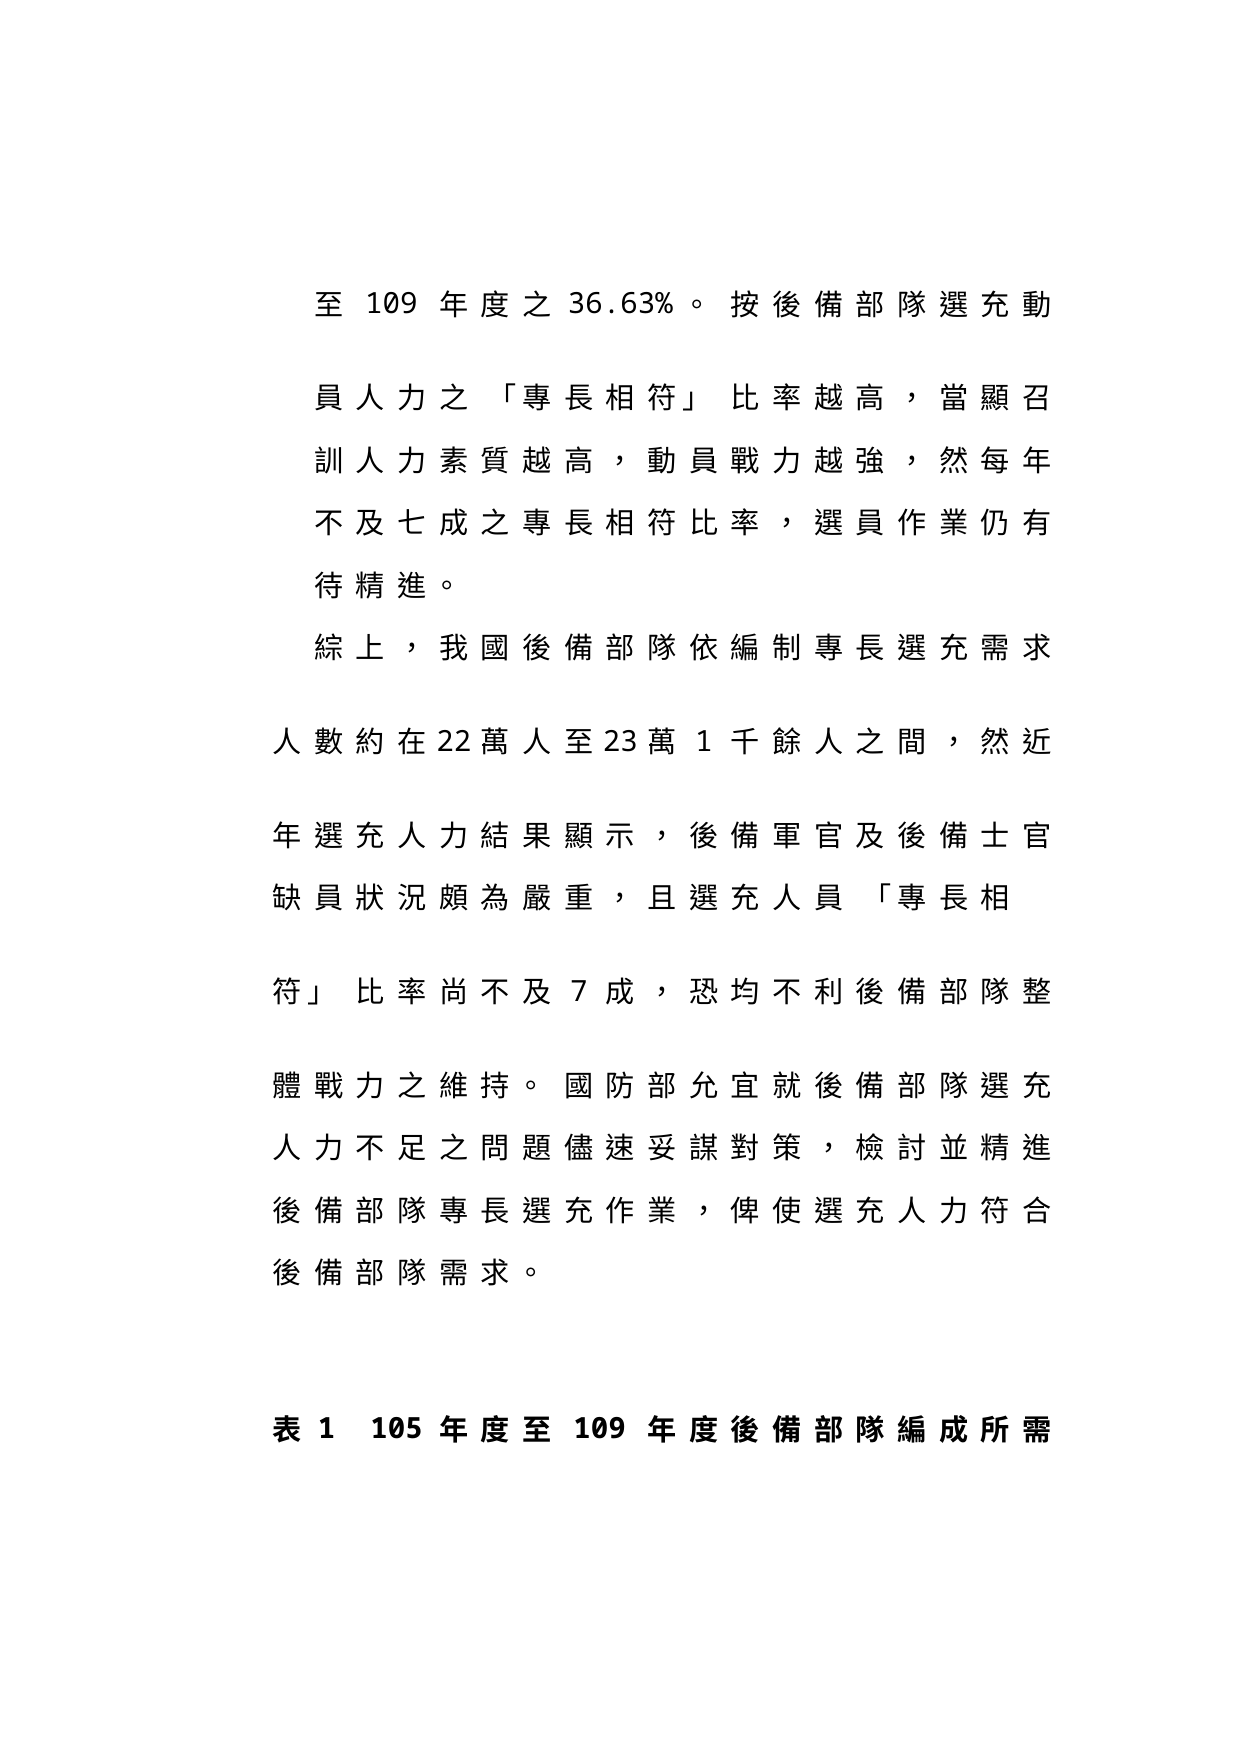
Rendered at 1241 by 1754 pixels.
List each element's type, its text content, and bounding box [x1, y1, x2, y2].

text 表1 105年度至109年度後備部隊編成所需 [256, 1354, 1058, 1479]
text 至109年度之36.63%。按後備部隊選充動員人力之「專長相符」比率越高，當顯召訓人力素質越高，動員戰力越強，然每年不及七成之專長相符比率，選員作業仍有待精進。 [271, 229, 1058, 604]
text 綜上，我國後備部隊依編制專長選充需求人數約在22萬人至23萬1千餘人之間，然近年選充人力結果顯示，後備軍官及後備士官缺員狀況頗為嚴重，且選充人員「專長相符」比率尚不及7成，恐均不利後備部隊整體戰力之維持。國防部允宜就後備部隊選充人力不足之問題儘速妥謀對策，檢討並精進後備部隊專長選充作業，俾使選充人力符合後備部隊需求。 [242, 604, 1058, 1292]
